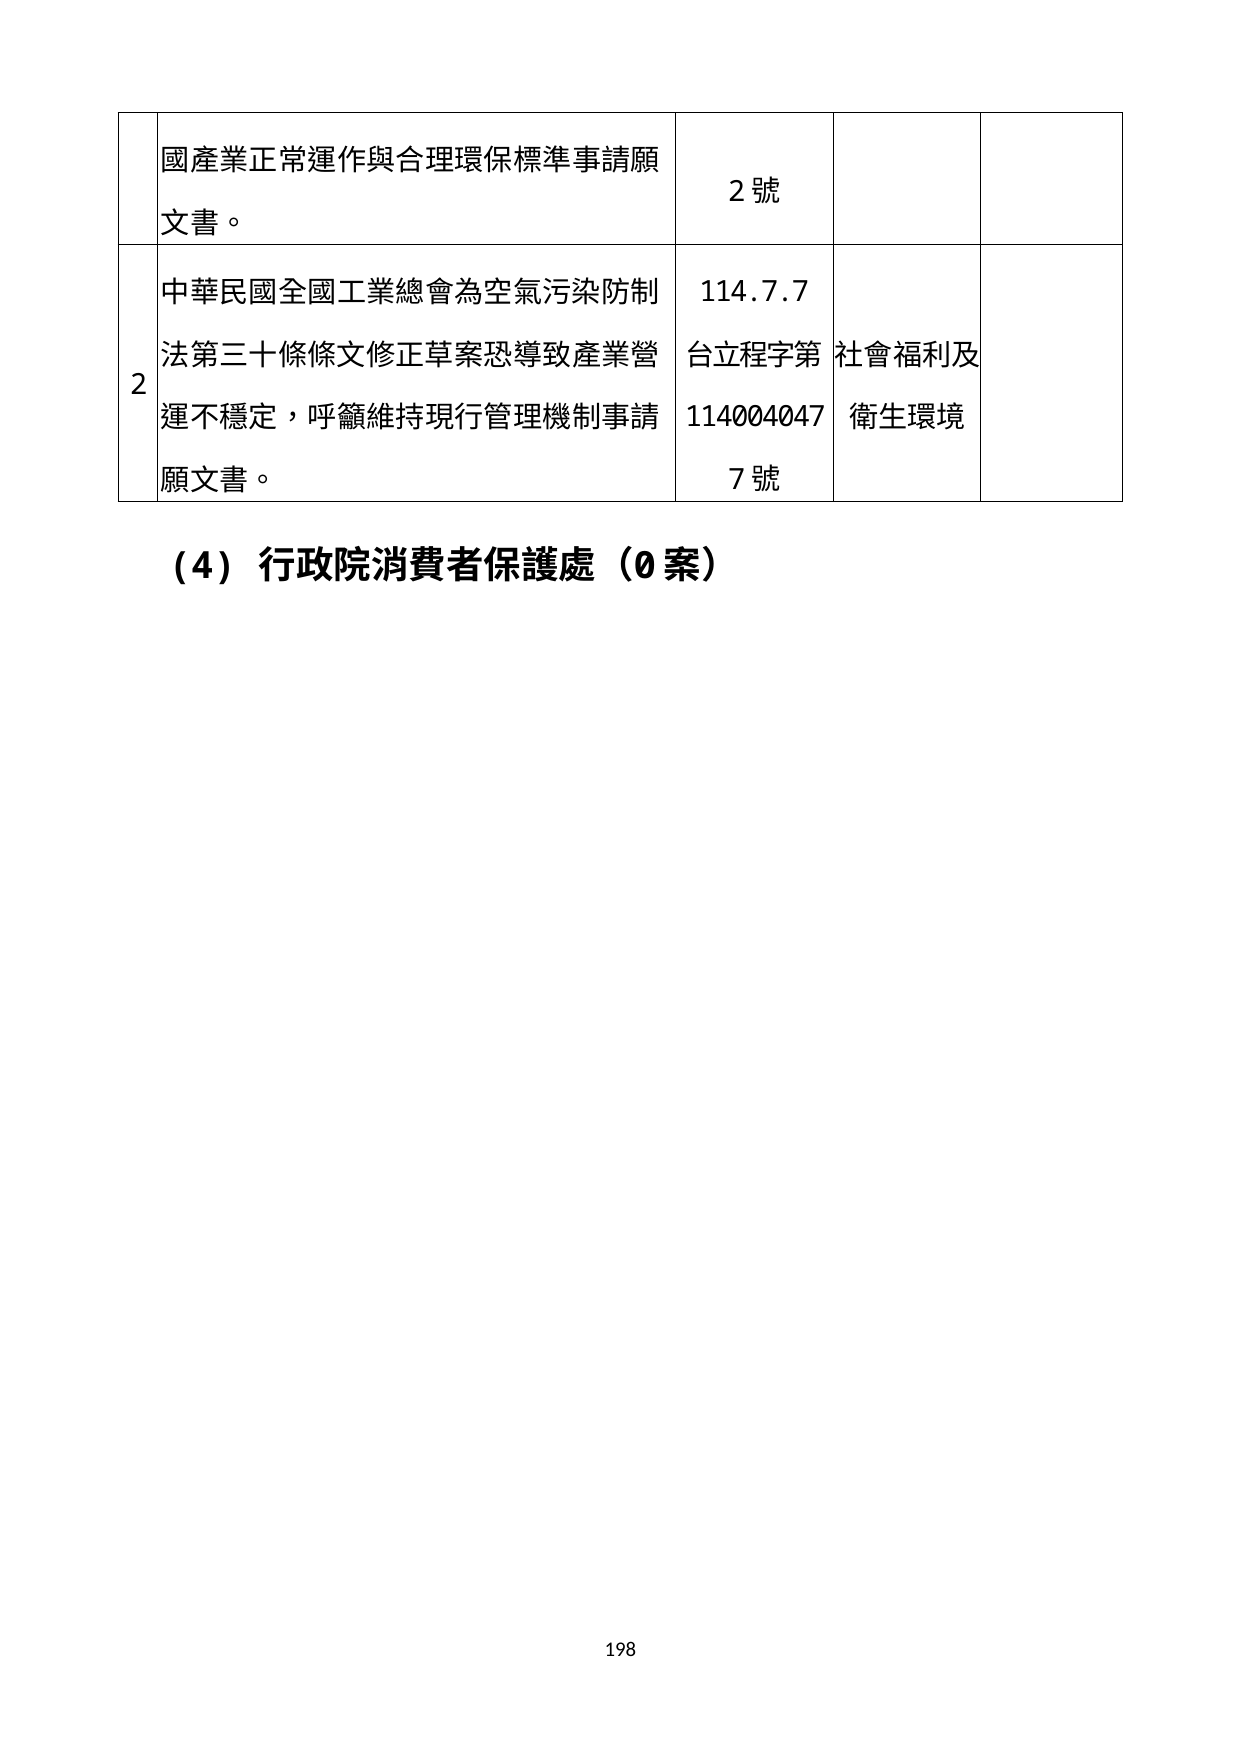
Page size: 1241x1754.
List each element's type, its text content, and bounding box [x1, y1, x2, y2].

table_cell [119, 113, 157, 244]
table_cell 114.7.7 台立程字第1140040477號 [676, 245, 833, 501]
table_cell 社會福利及衛生環境 [834, 245, 980, 501]
list 行政院消費者保護處（0案） [168, 521, 1122, 583]
table_cell 2號 [676, 113, 833, 244]
table_cell [981, 245, 1122, 501]
table_cell 中華民國全國工業總會為空氣污染防制法第三十條條文修正草案恐導致產業營運不穩定，呼籲維持現行管理機制事請願文書。 [158, 245, 675, 501]
table_cell [981, 113, 1122, 244]
table_cell 國產業正常運作與合理環保標準事請願文書。 [158, 113, 675, 244]
table_cell [119, 245, 157, 501]
table_cell [834, 113, 980, 244]
